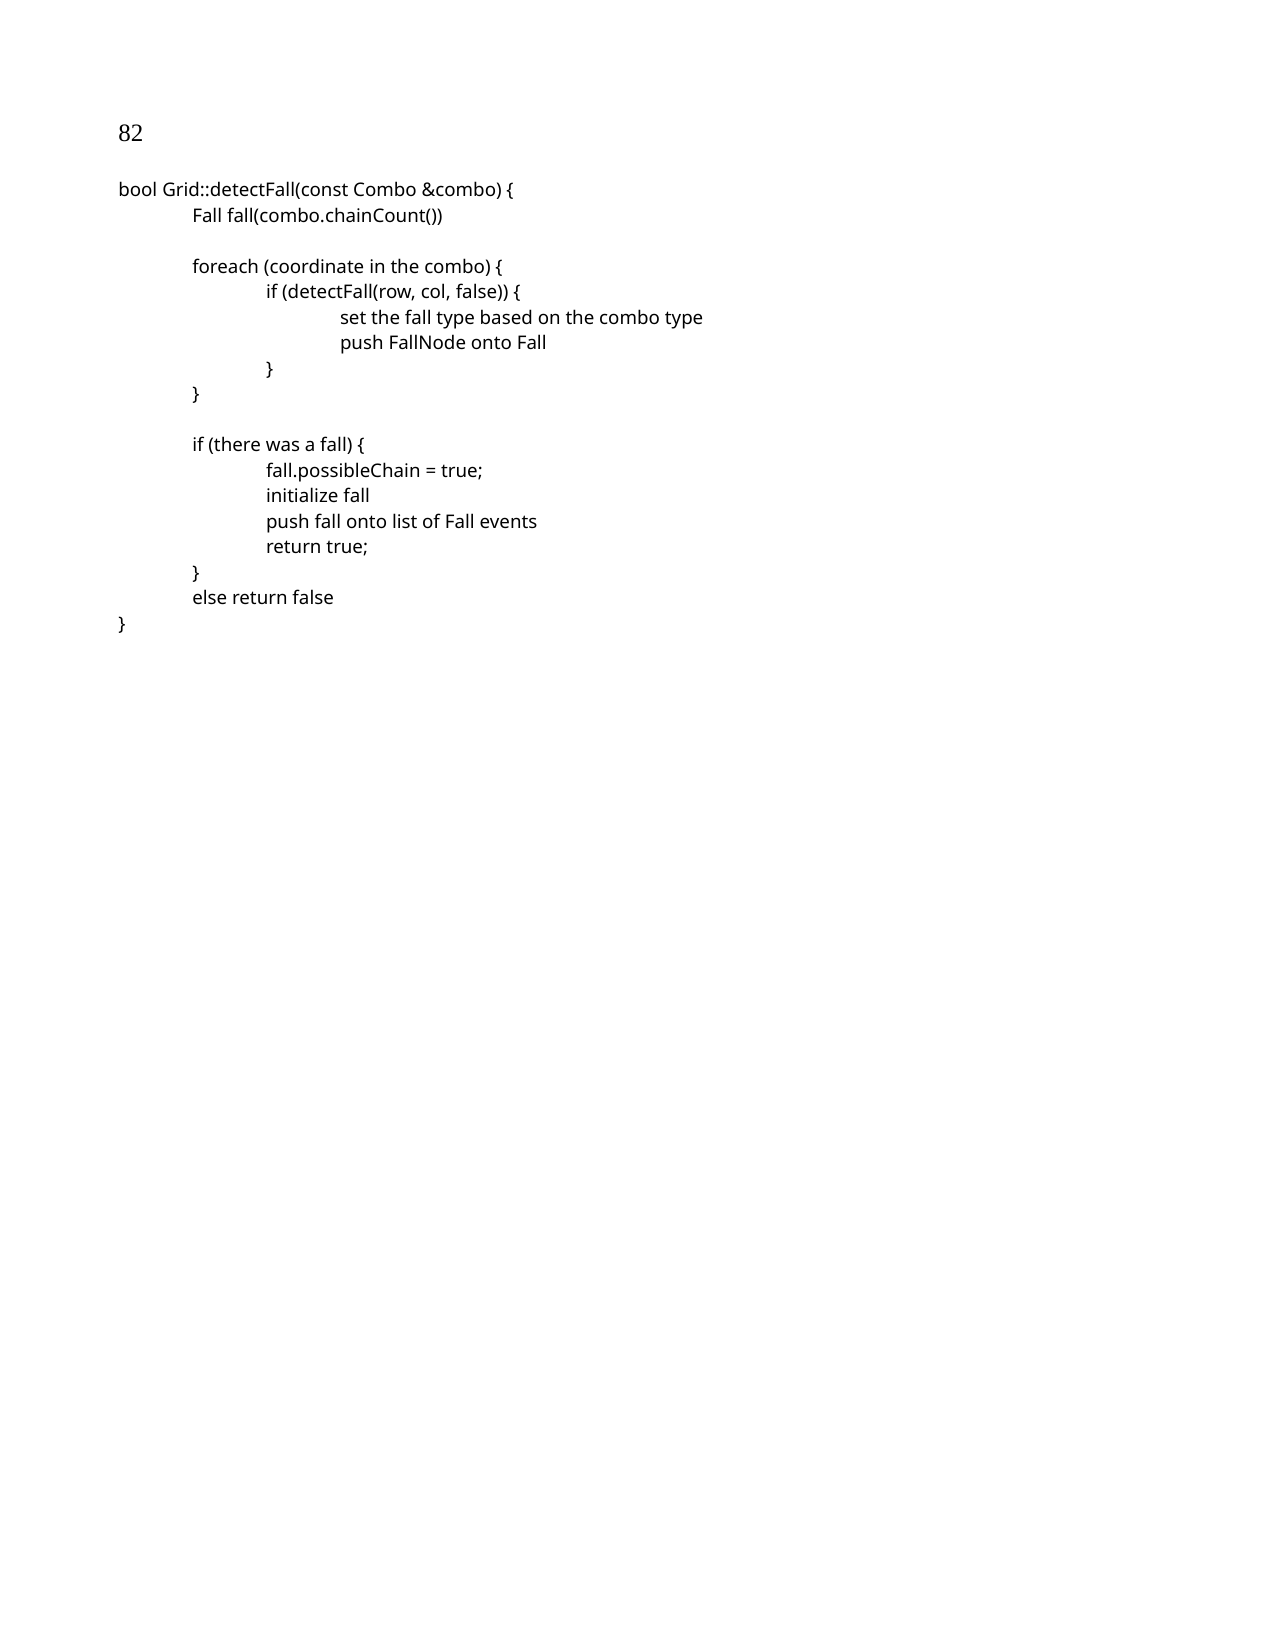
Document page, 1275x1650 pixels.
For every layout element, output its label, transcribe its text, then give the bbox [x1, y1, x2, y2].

text } [118, 381, 1157, 406]
text Fall fall(combo.chainCount()) [118, 202, 1157, 227]
text return true; [118, 534, 1157, 559]
text if (there was a fall) { [118, 432, 1157, 457]
text set the fall type based on the combo type [118, 304, 1157, 329]
text fall.possibleChain = true; [118, 457, 1157, 483]
text push fall onto list of Fall events [118, 508, 1157, 534]
text } [118, 610, 1157, 636]
text if (detectFall(row, col, false)) { [118, 278, 1157, 304]
text foreach (coordinate in the combo) { [118, 253, 1157, 278]
text bool Grid::detectFall(const Combo &combo) { [118, 176, 1157, 202]
text else return false [118, 585, 1157, 610]
text initialize fall [118, 483, 1157, 508]
text push FallNode onto Fall [118, 329, 1157, 355]
text } [118, 559, 1157, 585]
text } [118, 355, 1157, 381]
